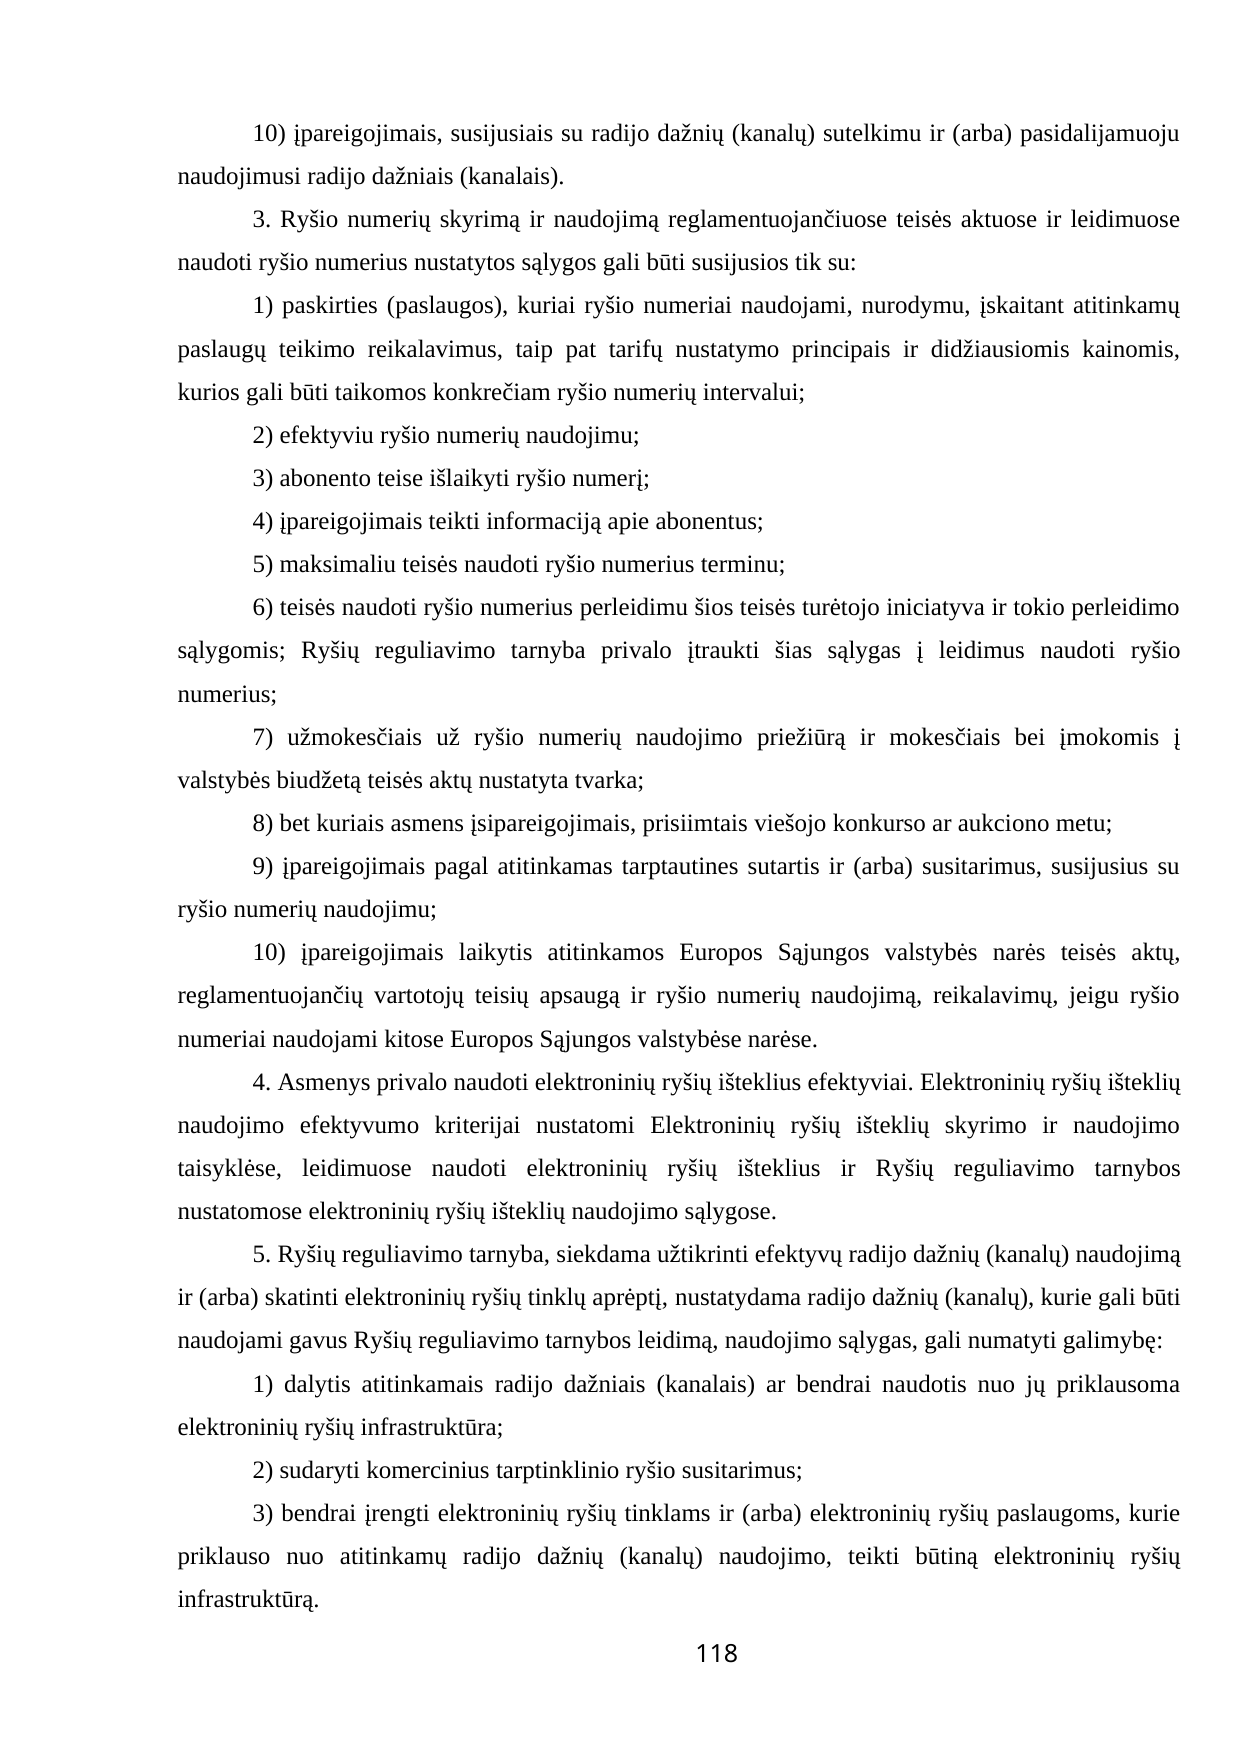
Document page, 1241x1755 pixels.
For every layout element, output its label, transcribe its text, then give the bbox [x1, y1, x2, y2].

text 5) maksimaliu teisės naudoti ryšio numerius terminu; [177, 549, 1181, 578]
text 1) dalytis atitinkamais radijo dažniais (kanalais) ar bendrai naudotis nuo jų priklausoma elektroninių ryšių infrastruktūra; [177, 1369, 1181, 1441]
text 2) sudaryti komercinius tarptinklinio ryšio susitarimus; [177, 1455, 1181, 1484]
text 10) įpareigojimais laikytis atitinkamos Europos Sąjungos valstybės narės teisės aktų, reglamentuojančių vartotojų teisių apsaugą ir ryšio numerių naudojimą, reikalavimų, jeigu ryšio numeriai naudojami kitose Europos Sąjungos valstybėse narėse. [177, 937, 1181, 1052]
text 3) bendrai įrengti elektroninių ryšių tinklams ir (arba) elektroninių ryšių paslaugoms, kurie priklauso nuo atitinkamų radijo dažnių (kanalų) naudojimo, teikti būtiną elektroninių ryšių infrastruktūrą. [177, 1498, 1181, 1613]
text 4) įpareigojimais teikti informaciją apie abonentus; [177, 506, 1181, 535]
text 5. Ryšių reguliavimo tarnyba, siekdama užtikrinti efektyvų radijo dažnių (kanalų) naudojimą ir (arba) skatinti elektroninių ryšių tinklų aprėptį, nustatydama radijo dažnių (kanalų), kurie gali būti naudojami gavus Ryšių reguliavimo tarnybos leidimą, naudojimo sąlygas, gali numatyti galimybę: [177, 1239, 1181, 1354]
text 3) abonento teise išlaikyti ryšio numerį; [177, 463, 1181, 492]
text 7) užmokesčiais už ryšio numerių naudojimo priežiūrą ir mokesčiais bei įmokomis į valstybės biudžetą teisės aktų nustatyta tvarka; [177, 722, 1181, 794]
text 4. Asmenys privalo naudoti elektroninių ryšių išteklius efektyviai. Elektroninių ryšių išteklių naudojimo efektyvumo kriterijai nustatomi Elektroninių ryšių išteklių skyrimo ir naudojimo taisyklėse, leidimuose naudoti elektroninių ryšių išteklius ir Ryšių reguliavimo tarnybos nustatomose elektroninių ryšių išteklių naudojimo sąlygose. [177, 1067, 1181, 1225]
text 8) bet kuriais asmens įsipareigojimais, prisiimtais viešojo konkurso ar aukciono metu; [177, 808, 1181, 837]
text 9) įpareigojimais pagal atitinkamas tarptautines sutartis ir (arba) susitarimus, susijusius su ryšio numerių naudojimu; [177, 851, 1181, 923]
text 1) paskirties (paslaugos), kuriai ryšio numeriai naudojami, nurodymu, įskaitant atitinkamų paslaugų teikimo reikalavimus, taip pat tarifų nustatymo principais ir didžiausiomis kainomis, kurios gali būti taikomos konkrečiam ryšio numerių intervalui; [177, 291, 1181, 406]
text 2) efektyviu ryšio numerių naudojimu; [177, 420, 1181, 449]
text 10) įpareigojimais, susijusiais su radijo dažnių (kanalų) sutelkimu ir (arba) pasidalijamuoju naudojimusi radijo dažniais (kanalais). [177, 118, 1181, 190]
text 6) teisės naudoti ryšio numerius perleidimu šios teisės turėtojo iniciatyva ir tokio perleidimo sąlygomis; Ryšių reguliavimo tarnyba privalo įtraukti šias sąlygas į leidimus naudoti ryšio numerius; [177, 592, 1181, 707]
text 3. Ryšio numerių skyrimą ir naudojimą reglamentuojančiuose teisės aktuose ir leidimuose naudoti ryšio numerius nustatytos sąlygos gali būti susijusios tik su: [177, 204, 1181, 276]
